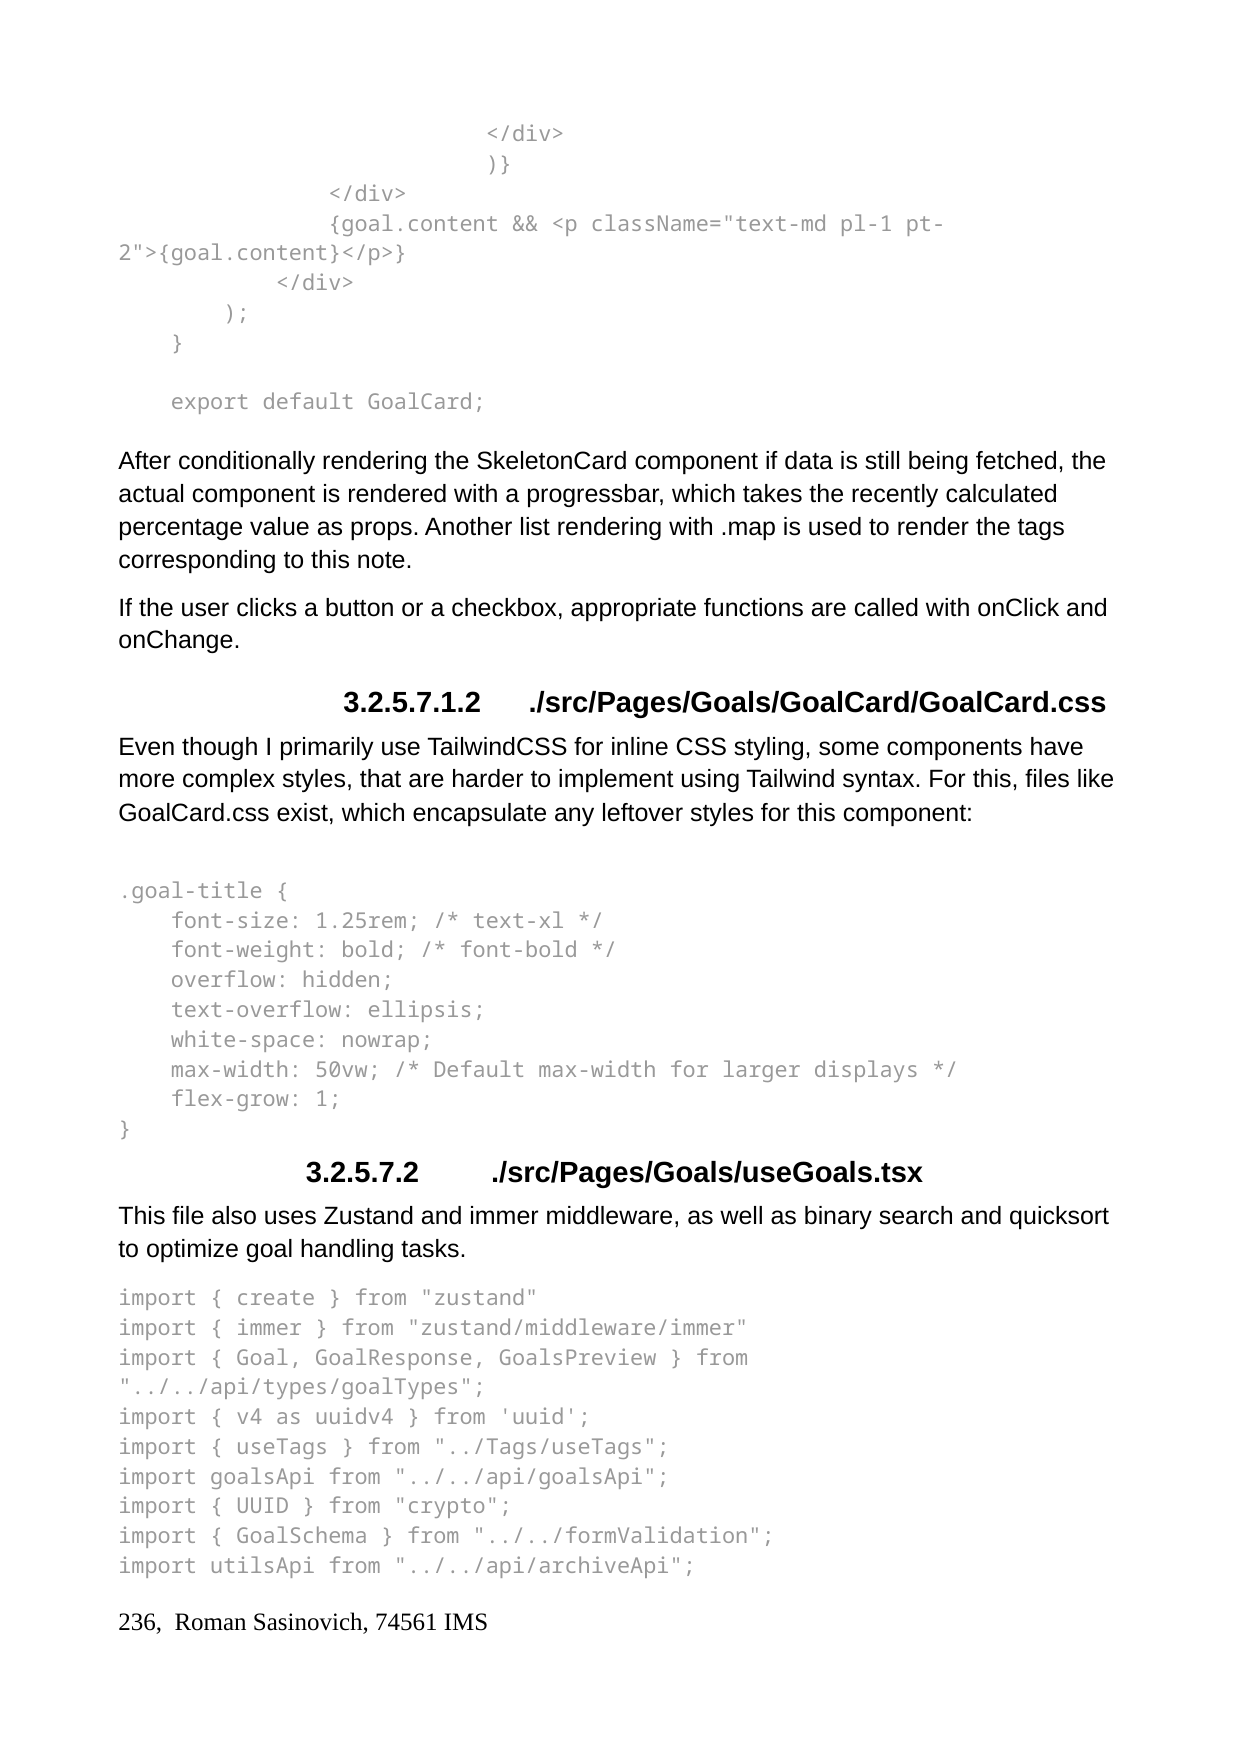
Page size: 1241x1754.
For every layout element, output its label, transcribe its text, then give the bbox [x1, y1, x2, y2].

text )} [118, 148, 1122, 178]
text text-overflow: ellipsis; [118, 994, 1122, 1024]
text Even though I primarily use TailwindCSS for inline CSS styling, some components have more complex styles, that are harder to implement using Tailwind syntax. For this, files like GoalCard.css exist, which encapsulate any leftover styles for this component: [118, 731, 1122, 826]
text import utilsApi from "../../api/archiveApi"; [118, 1550, 1122, 1580]
text max-width: 50vw; /* Default max-width for larger displays */ [118, 1054, 1122, 1083]
text import { create } from "zustand" [118, 1282, 1122, 1312]
text export default GoalCard; [118, 386, 1122, 416]
text import { useTags } from "../Tags/useTags"; [118, 1431, 1122, 1461]
text font-weight: bold; /* font-bold */ [118, 934, 1122, 964]
text import { Goal, GoalResponse, GoalsPreview } from "../../api/types/goalTypes"; [118, 1342, 1122, 1401]
text </div> [118, 267, 1122, 297]
text import goalsApi from "../../api/goalsApi"; [118, 1461, 1122, 1491]
text This file also uses Zustand and immer middleware, as well as binary search and quicksort to optimize goal handling tasks. [118, 1201, 1122, 1263]
text import { UUID } from "crypto"; [118, 1491, 1122, 1520]
text </div> [118, 178, 1122, 207]
text white-space: nowrap; [118, 1024, 1122, 1054]
text overflow: hidden; [118, 964, 1122, 994]
text import { v4 as uuidv4 } from 'uuid'; [118, 1401, 1122, 1431]
text } [118, 327, 1122, 356]
subtitle ./src/Pages/Goals/useGoals.tsx [306, 1155, 1122, 1189]
text After conditionally rendering the SkeletonCard component if data is still being fetched, the actual component is rendered with a progressbar, which takes the recently calculated percentage value as props. Another list rendering with .map is used to render the tags corresponding to this note. [118, 446, 1122, 574]
text import { immer } from "zustand/middleware/immer" [118, 1312, 1122, 1342]
text font-size: 1.25rem; /* text-xl */ [118, 905, 1122, 934]
text .goal-title { [118, 845, 1122, 905]
text ); [118, 297, 1122, 327]
subtitle ./src/Pages/Goals/GoalCard/GoalCard.css [343, 686, 1122, 719]
text If the user clicks a button or a checkbox, appropriate functions are called with onClick and onChange. [118, 592, 1122, 654]
text } [118, 1113, 1122, 1143]
text flex-grow: 1; [118, 1083, 1122, 1113]
text </div> [118, 118, 1122, 148]
text {goal.content && <p className="text-md pl-1 pt-2">{goal.content}</p>} [118, 207, 1122, 267]
text import { GoalSchema } from "../../formValidation"; [118, 1520, 1122, 1550]
